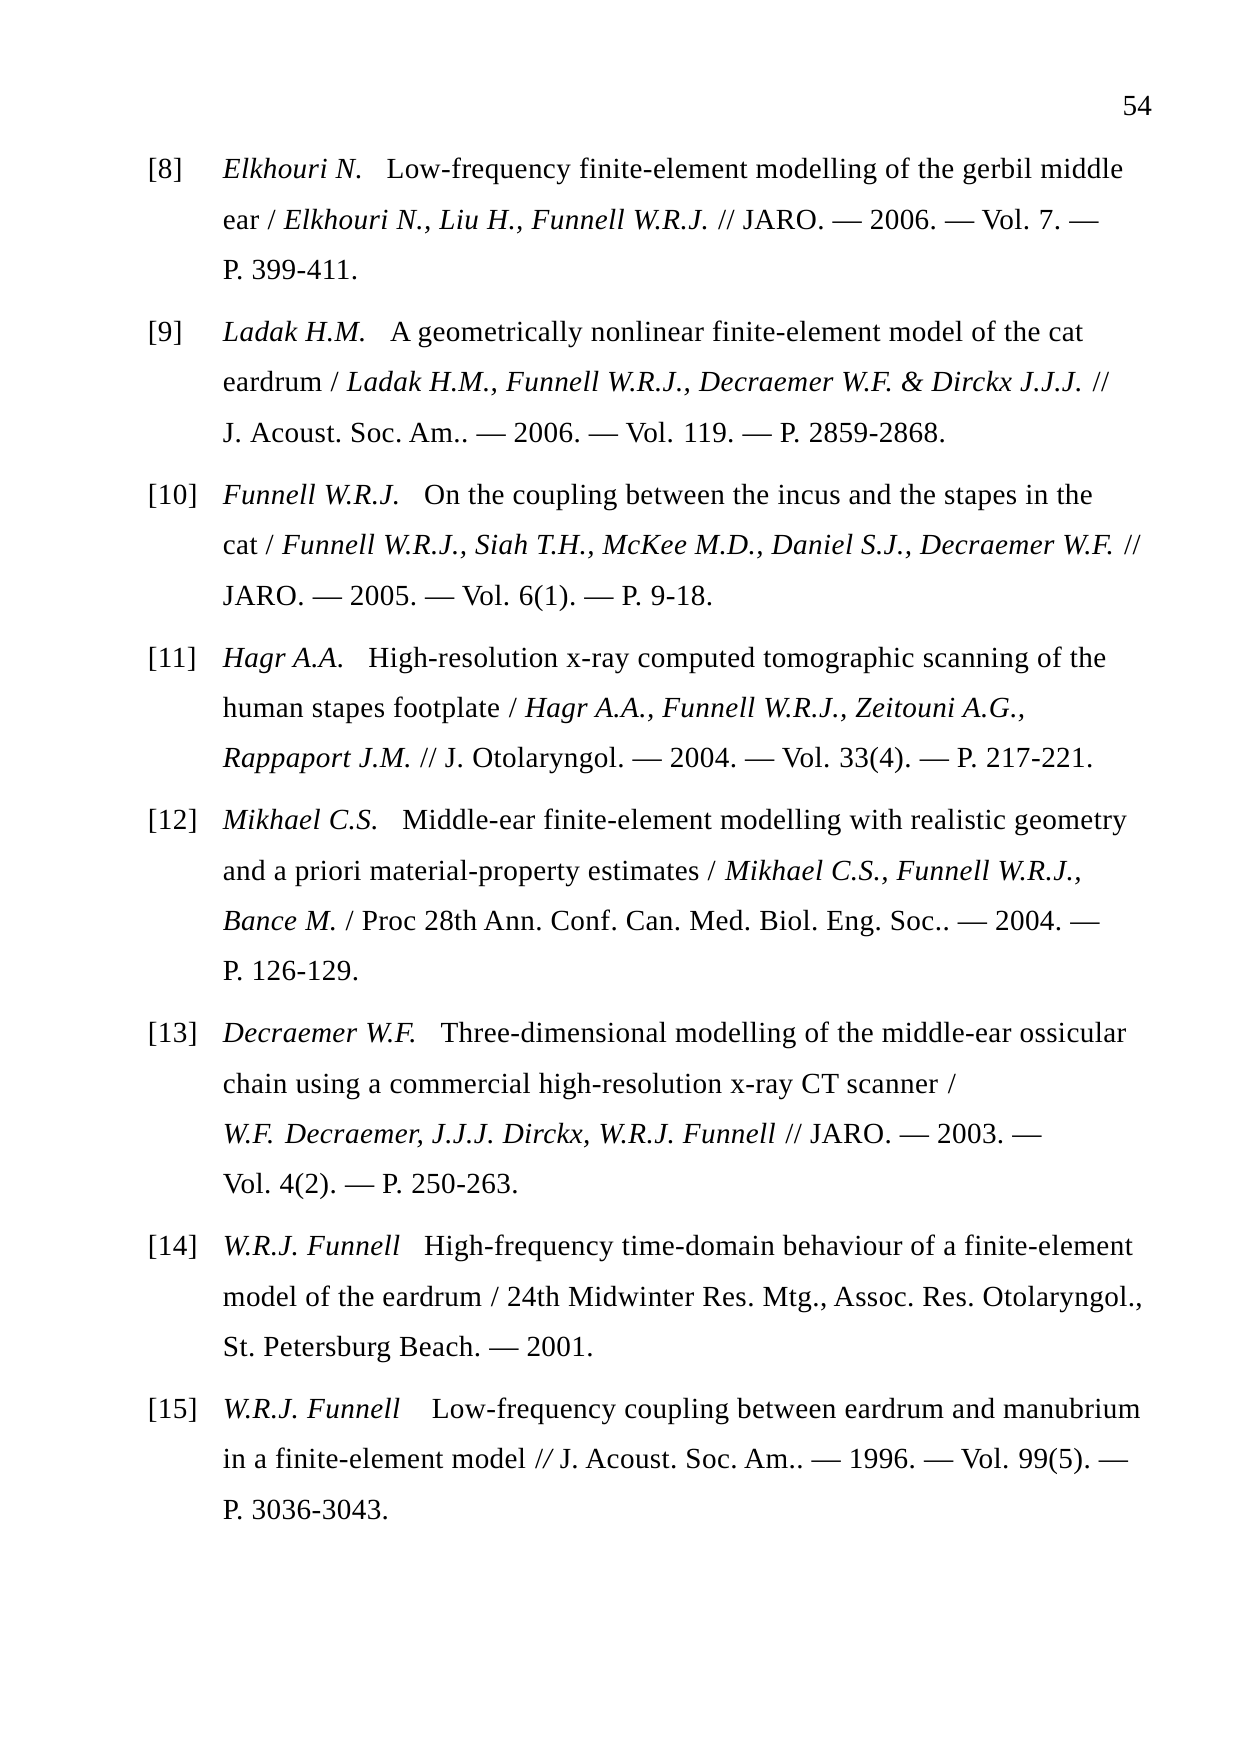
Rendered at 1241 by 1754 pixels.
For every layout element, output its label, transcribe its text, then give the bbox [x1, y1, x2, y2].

list Decraemer W.F. Three-dimensional modelling of the middle-ear ossicular chain using a commercial high-resolution x-ray CT scanner / W.F. Decraemer, J.J.J. Dirckx, W.R.J. Funnell // JARO. — 2003. — Vol. 4(2). — P. 250‑263. [148, 1015, 1152, 1200]
list Elkhouri N. Low-frequency finite-element modelling of the gerbil middle ear / Elkhouri N., Liu H., Funnell W.R.J. // JARO. — 2006. — Vol. 7. — P. 399‑411. [148, 152, 1152, 286]
list Ladak H.M. A geometrically nonlinear finite-element model of the cat eardrum / Ladak H.M., Funnell W.R.J., Decraemer W.F. & Dirckx J.J.J. // J. Acoust. Soc. Am.. — 2006. — Vol. 119. — P. 2859‑2868. [148, 314, 1152, 448]
list Funnell W.R.J. On the coupling between the incus and the stapes in the cat / Funnell W.R.J., Siah T.H., McKee M.D., Daniel S.J., Decraemer W.F. // JARO. — 2005. — Vol. 6(1). — P. 9‑18. [148, 477, 1152, 611]
list W.R.J. Funnell Low-frequency coupling between eardrum and manubrium in a finite-element model // J. Acoust. Soc. Am.. — 1996. — Vol. 99(5). — P. 3036‑3043. [148, 1391, 1152, 1525]
list Hagr A.A. High-resolution x-ray computed tomographic scanning of the human stapes footplate / Hagr A.A., Funnell W.R.J., Zeitouni A.G., Rappaport J.M. // J. Otolaryngol. — 2004. — Vol. 33(4). — P. 217‑221. [148, 640, 1152, 774]
list W.R.J. Funnell High-frequency time-domain behaviour of a finite-element model of the eardrum / 24th Midwinter Res. Mtg., Assoc. Res. Otolaryngol., St. Petersburg Beach. — 2001. [148, 1228, 1152, 1363]
list Mikhael C.S. Middle-ear finite-element modelling with realistic geometry and a priori material-property estimates / Mikhael C.S., Funnell W.R.J., Bance M. / Proc 28th Ann. Conf. Can. Med. Biol. Eng. Soc.. — 2004. — P. 126‑129. [148, 802, 1152, 987]
